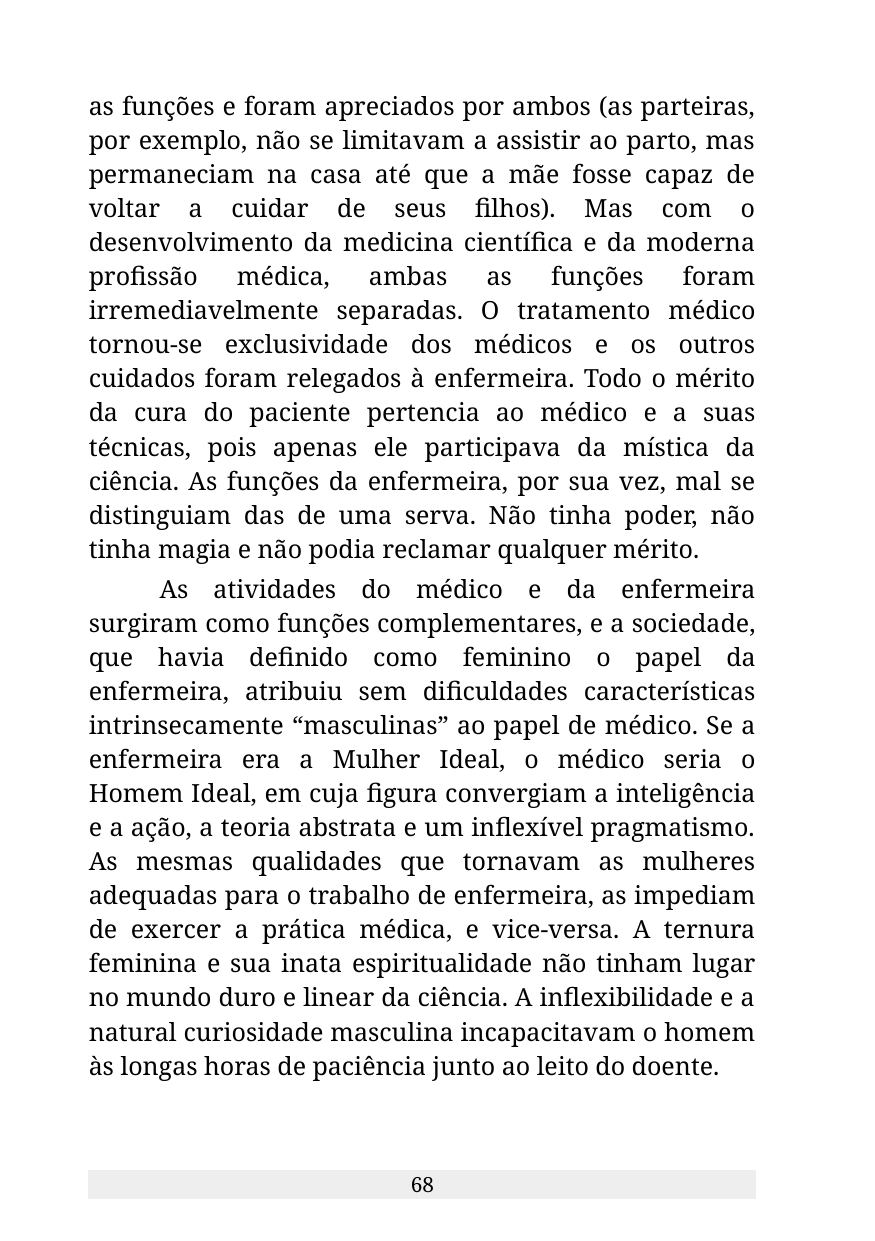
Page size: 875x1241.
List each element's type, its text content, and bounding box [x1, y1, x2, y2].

text As atividades do médico e da enfermeira surgiram como funções complementares, e a sociedade, que havia definido como feminino o papel da enfermeira, atribuiu sem dificuldades características intrinsecamente “masculinas” ao papel de médico. Se a enfermeira era a Mulher Ideal, o médico seria o Homem Ideal, em cuja figura convergiam a inteligência e a ação, a teoria abstrata e um inflexível pragmatismo. As mesmas qualidades que tornavam as mulheres adequadas para o trabalho de enfermeira, as impediam de exercer a prática médica, e vice-versa. A ternura feminina e sua inata espiritualidade não tinham lugar no mundo duro e linear da ciência. A inflexibilidade e a natural curiosidade masculina incapacitavam o homem às longas horas de paciência junto ao leito do doente. [88, 571, 756, 1082]
text as funções e foram apreciados por ambos (as parteiras, por exemplo, não se limitavam a assistir ao parto, mas permaneciam na casa até que a mãe fosse capaz de voltar a cuidar de seus filhos). Mas com o desenvolvimento da medicina científica e da moderna profissão médica, ambas as funções foram irremediavelmente separadas. O tratamento médico tornou-se exclusividade dos médicos e os outros cuidados foram relegados à enfermeira. Todo o mérito da cura do paciente pertencia ao médico e a suas técnicas, pois apenas ele participava da mística da ciência. As funções da enfermeira, por sua vez, mal se distinguiam das de uma serva. Não tinha poder, não tinha magia e não podia reclamar qualquer mérito. [88, 88, 756, 565]
